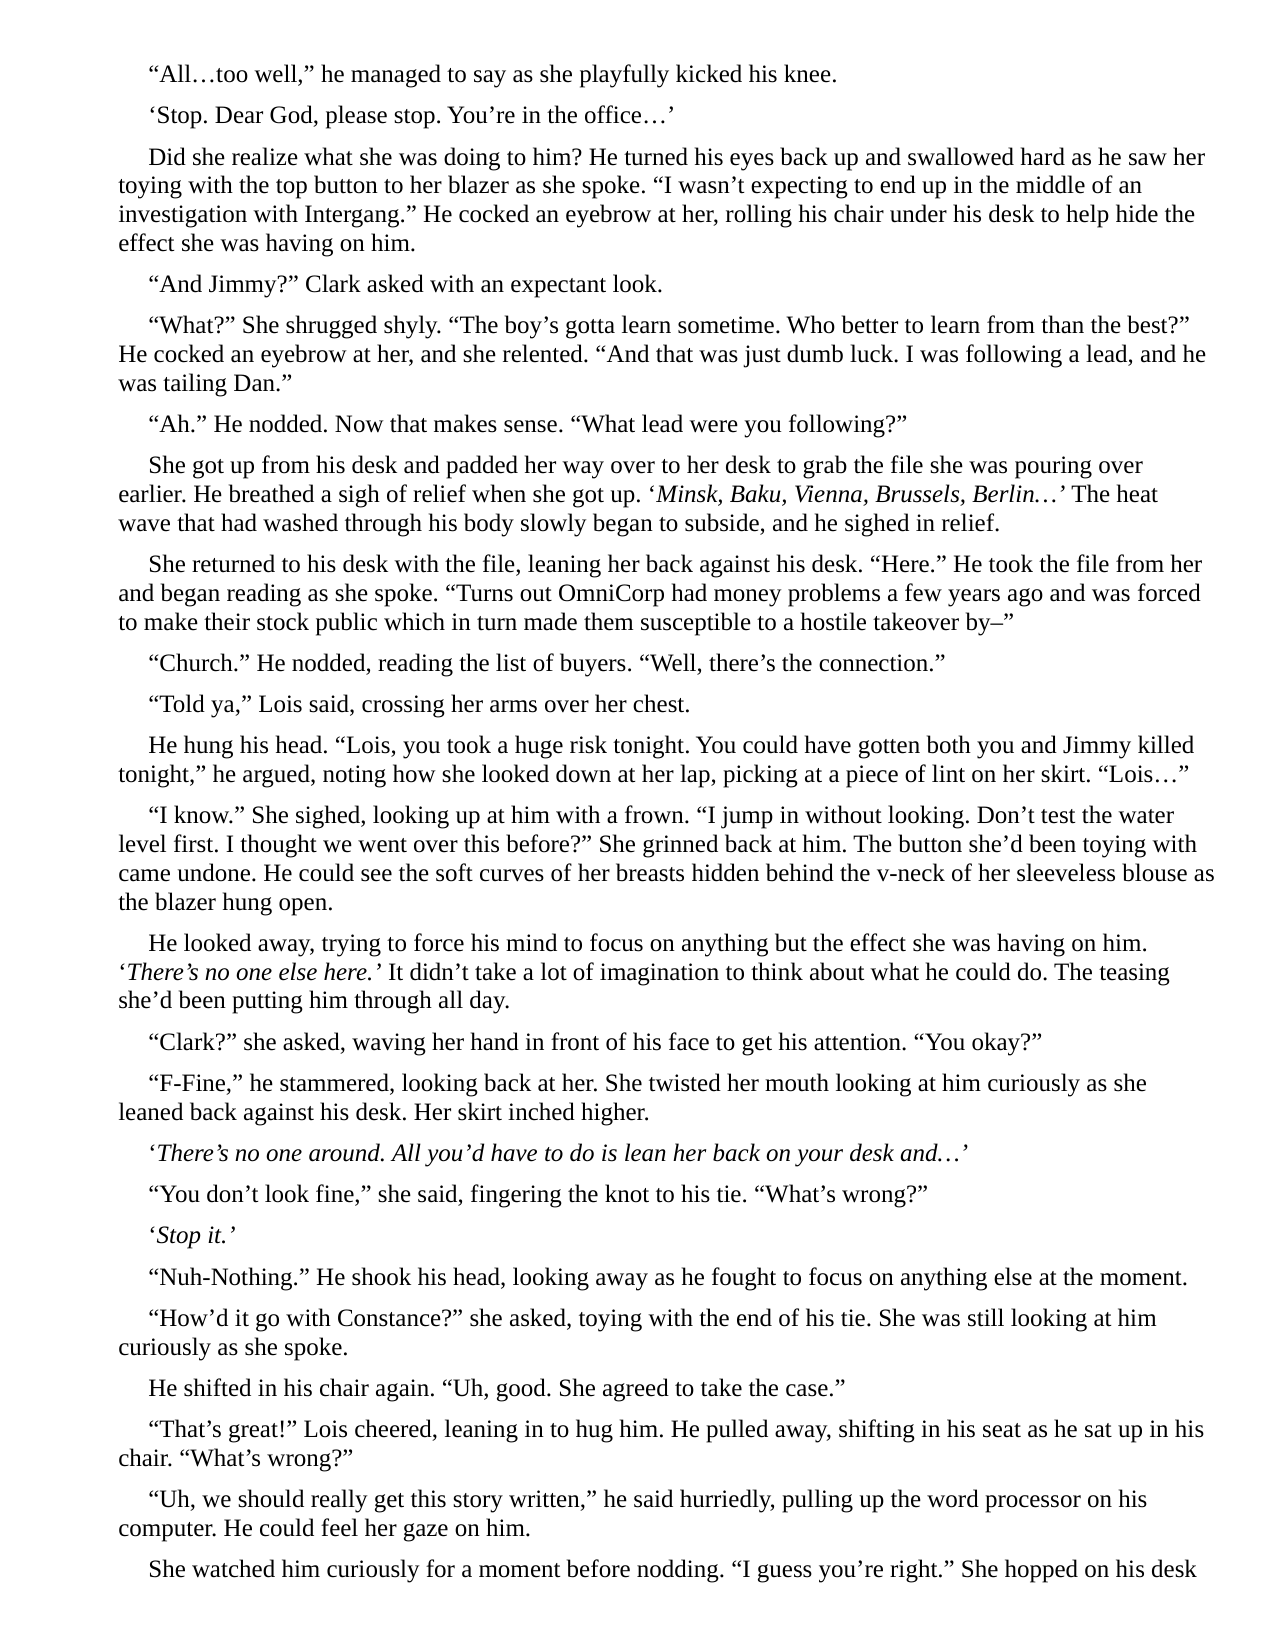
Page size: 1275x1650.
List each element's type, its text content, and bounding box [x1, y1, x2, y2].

text ‘Stop it.’ [118, 1220, 1216, 1249]
text ‘Stop. Dear God, please stop. You’re in the office…’ [118, 100, 1216, 129]
text “What?” She shrugged shyly. “The boy’s gotta learn sometime. Who better to learn from than the best?” He cocked an eyebrow at her, and she relented. “And that was just dumb luck. I was following a lead, and he was tailing Dan.” [118, 310, 1216, 397]
text ‘There’s no one around. All you’d have to do is lean her back on your desk and…’ [118, 1138, 1216, 1167]
text He shifted in his chair again. “Uh, good. She agreed to take the case.” [118, 1373, 1216, 1402]
text “How’d it go with Constance?” she asked, toying with the end of his tie. She was still looking at him curiously as she spoke. [118, 1303, 1216, 1360]
text Did she realize what she was doing to him? He turned his eyes back up and swallowed hard as he saw her toying with the top button to her blazer as she spoke. “I wasn’t expecting to end up in the middle of an investigation with Intergang.” He cocked an eyebrow at her, rolling his chair under his desk to help hide the effect she was having on him. [118, 142, 1216, 257]
text “F-Fine,” he stammered, looking back at her. She twisted her mouth looking at him curiously as she leaned back against his desk. Her skirt inched higher. [118, 1068, 1216, 1125]
text “Church.” He nodded, reading the list of buyers. “Well, there’s the connection.” [118, 648, 1216, 677]
text “That’s great!” Lois cheered, leaning in to hug him. He pulled away, shifting in his seat as he sat up in his chair. “What’s wrong?” [118, 1414, 1216, 1472]
text He looked away, trying to force his mind to focus on anything but the effect she was having on him. ‘There’s no one else here.’ It didn’t take a lot of imagination to think about what he could do. The teasing she’d been putting him through all day. [118, 928, 1216, 1014]
text “All…too well,” he managed to say as she playfully kicked his knee. [118, 59, 1216, 88]
text “I know.” She sighed, looking up at him with a frown. “I jump in without looking. Don’t test the water level first. I thought we went over this before?” She grinned back at him. The button she’d been toying with came undone. He could see the soft curves of her breasts hidden behind the v-neck of her sleeveless blouse as the blazer hung open. [118, 800, 1216, 915]
text “And Jimmy?” Clark asked with an expectant look. [118, 269, 1216, 298]
text She watched him curiously for a moment before nodding. “I guess you’re right.” She hopped on his desk [118, 1554, 1216, 1583]
text “You don’t look fine,” she said, fingering the knot to his tie. “What’s wrong?” [118, 1179, 1216, 1208]
text “Clark?” she asked, waving her hand in front of his face to get his attention. “You okay?” [118, 1027, 1216, 1055]
text “Uh, we should really get this story written,” he said hurriedly, pulling up the word processor on his computer. He could feel her gaze on him. [118, 1484, 1216, 1542]
text “Told ya,” Lois said, crossing her arms over her chest. [118, 689, 1216, 718]
text She returned to his desk with the file, leaning her back against his desk. “Here.” He took the file from her and began reading as she spoke. “Turns out OmniCorp had money problems a few years ago and was forced to make their stock public which in turn made them susceptible to a hostile takeover by–” [118, 549, 1216, 635]
text “Nuh-Nothing.” He shook his head, looking away as he fought to focus on anything else at the moment. [118, 1262, 1216, 1290]
text She got up from his desk and padded her way over to her desk to grab the file she was pouring over earlier. He breathed a sigh of relief when she got up. ‘Minsk, Baku, Vienna, Brussels, Berlin…’ The heat wave that had washed through his body slowly began to subside, and he sighed in relief. [118, 450, 1216, 537]
text He hung his head. “Lois, you took a huge risk tonight. You could have gotten both you and Jimmy killed tonight,” he argued, noting how she looked down at her lap, picking at a piece of lint on her skirt. “Lois…” [118, 730, 1216, 788]
text “Ah.” He nodded. Now that makes sense. “What lead were you following?” [118, 409, 1216, 438]
